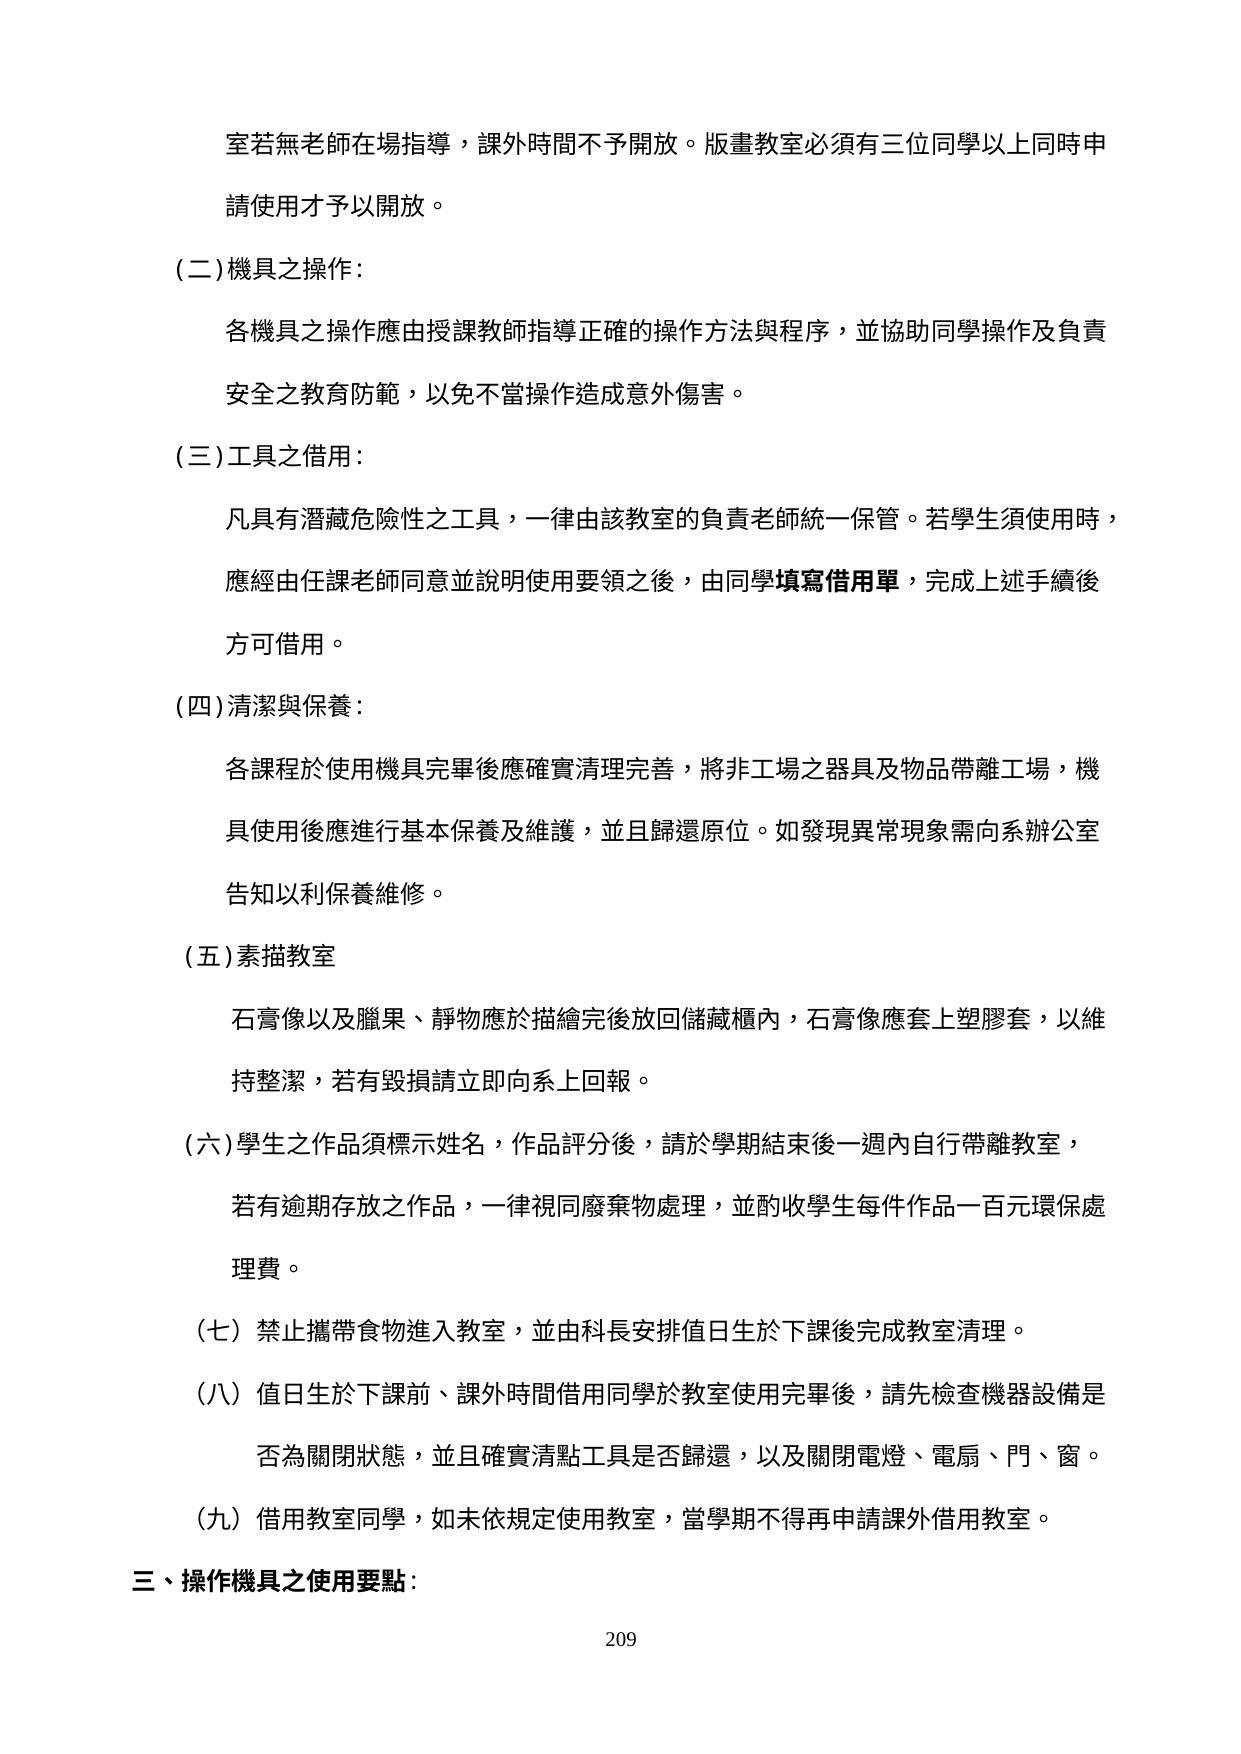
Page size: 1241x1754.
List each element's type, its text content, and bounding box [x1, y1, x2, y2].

text (六)學生之作品須標示姓名，作品評分後，請於學期結束後一週內自行帶離教室，若有逾期存放之作品，一律視同廢棄物處理，並酌收學生每件作品一百元環保處理費。 [181, 1101, 1110, 1288]
text （七）禁止攜帶食物進入教室，並由科長安排值日生於下課後完成教室清理。 [131, 1288, 1110, 1351]
text 凡具有潛藏危險性之工具，一律由該教室的負責老師統一保管。若學生須使用時，應經由任課老師同意並說明使用要領之後，由同學填寫借用單，完成上述手續後方可借用。 [225, 476, 1110, 663]
text (五)素描教室 [131, 913, 1110, 976]
text 各課程於使用機具完畢後應確實清理完善，將非工場之器具及物品帶離工場，機具使用後應進行基本保養及維護，並且歸還原位。如發現異常現象需向系辦公室告知以利保養維修。 [225, 726, 1110, 913]
text 室若無老師在場指導，課外時間不予開放。版畫教室必須有三位同學以上同時申請使用才予以開放。 [225, 101, 1110, 226]
text (四)清潔與保養: [172, 663, 1110, 726]
text （九）借用教室同學，如未依規定使用教室，當學期不得再申請課外借用教室。 [181, 1476, 1110, 1538]
text 各機具之操作應由授課教師指導正確的操作方法與程序，並協助同學操作及負責安全之教育防範，以免不當操作造成意外傷害。 [225, 288, 1110, 413]
text （八）值日生於下課前、課外時間借用同學於教室使用完畢後，請先檢查機器設備是否為關閉狀態，並且確實清點工具是否歸還，以及關閉電燈、電扇、門、窗。 [181, 1351, 1110, 1476]
text 三、操作機具之使用要點: [131, 1538, 1110, 1601]
text 石膏像以及臘果、靜物應於描繪完後放回儲藏櫃內，石膏像應套上塑膠套，以維持整潔，若有毀損請立即向系上回報。 [231, 976, 1110, 1101]
text (二)機具之操作: [172, 226, 1110, 288]
text (三)工具之借用: [172, 413, 1110, 476]
